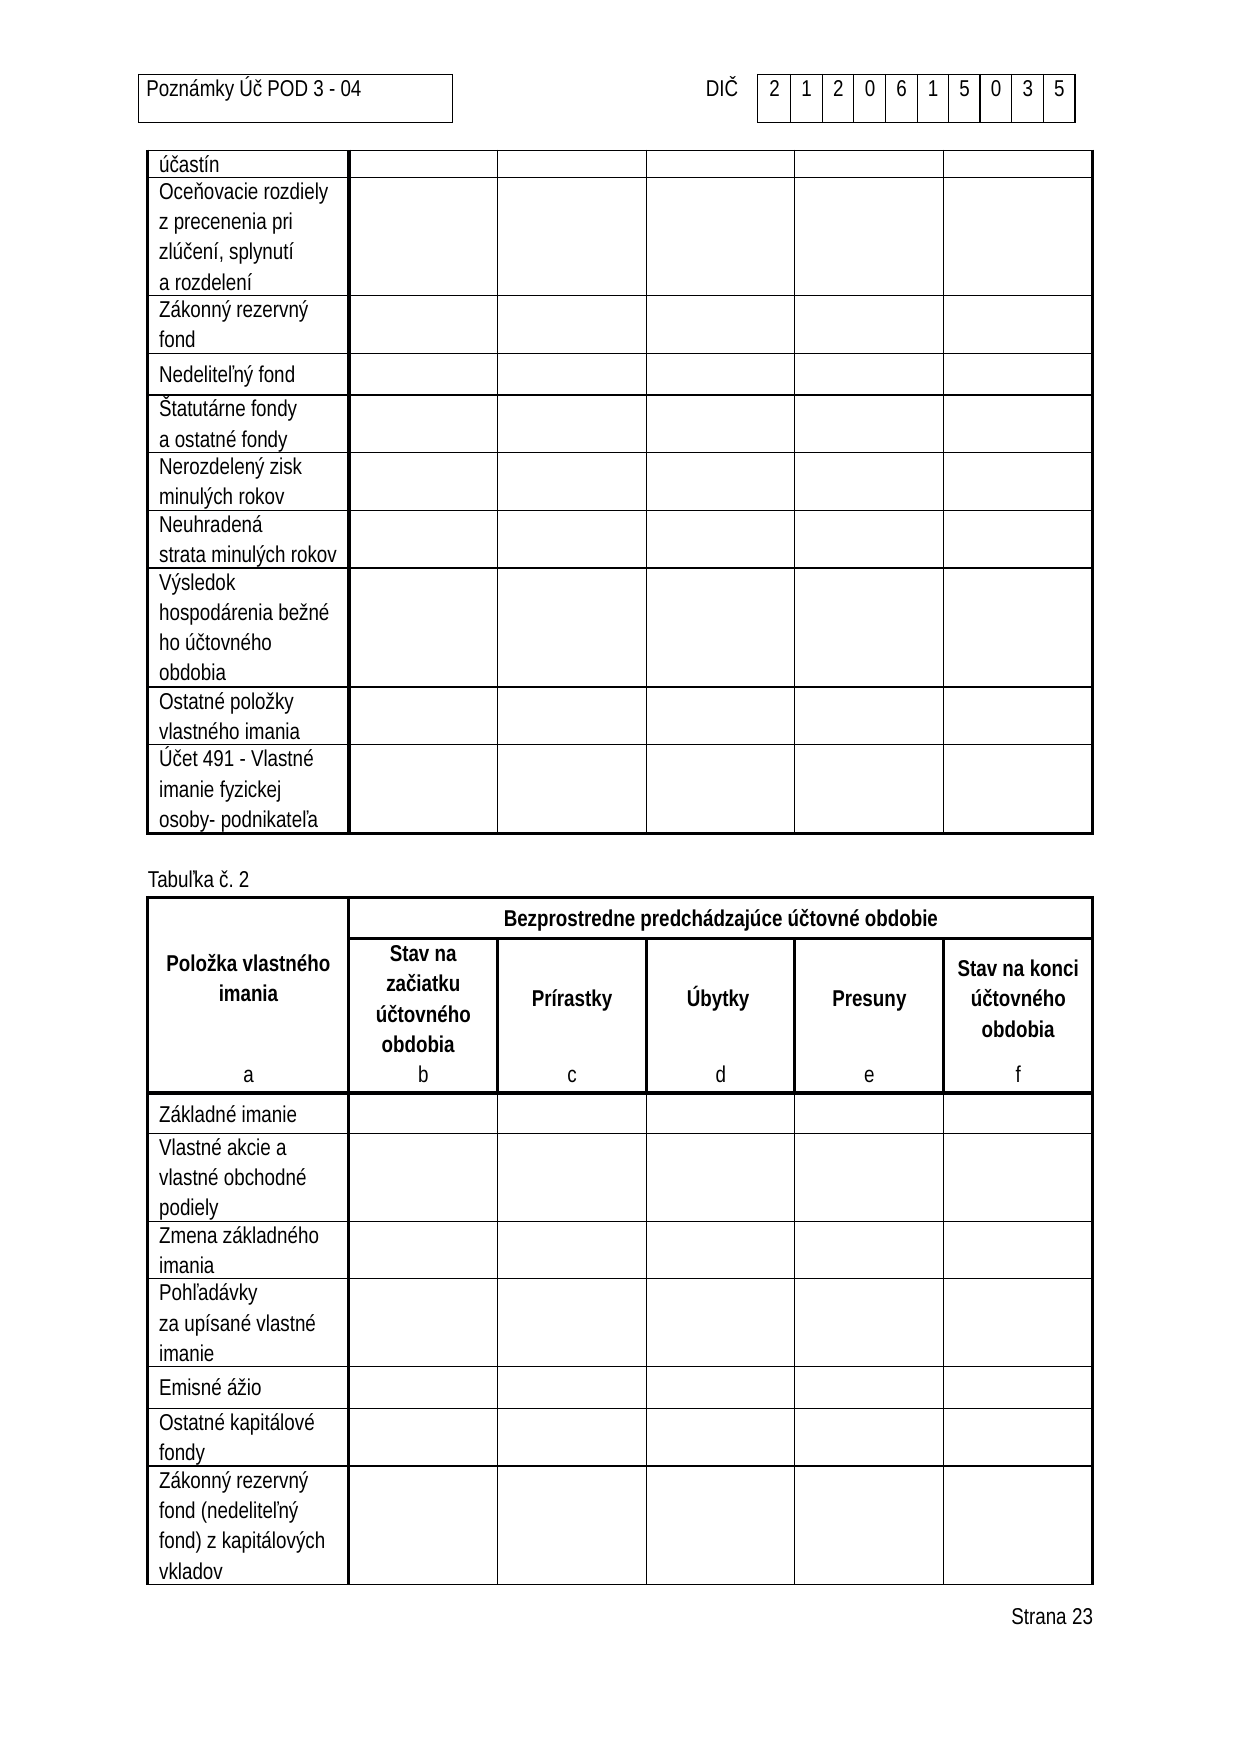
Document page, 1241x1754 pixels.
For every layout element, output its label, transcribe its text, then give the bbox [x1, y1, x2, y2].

table_cell [351, 178, 497, 295]
table_cell [647, 1134, 794, 1221]
table_cell [647, 688, 794, 744]
table_cell [944, 1095, 1091, 1133]
table_cell [647, 745, 794, 832]
table_cell [351, 396, 497, 452]
table_cell [795, 511, 943, 567]
table_cell [647, 1095, 794, 1133]
table_cell [647, 1367, 794, 1407]
table_cell [647, 1467, 794, 1584]
table_cell d [648, 1057, 793, 1091]
table_header Bezprostredne predchádzajúce účtovné obdobie [350, 899, 1091, 937]
table_cell [944, 296, 1091, 352]
table_cell [795, 178, 943, 295]
table_cell [647, 178, 794, 295]
table_cell [647, 453, 794, 509]
table_cell b [350, 1057, 496, 1091]
table_cell Neuhradená strata minulých rokov [149, 511, 347, 567]
table_cell Štatutárne fondy a ostatné fondy [149, 396, 347, 452]
table_cell [498, 1409, 646, 1465]
table_cell Presuny [796, 940, 942, 1057]
text Tabuľka č. 2 [148, 866, 1093, 892]
table_cell [795, 453, 943, 509]
table_cell [944, 745, 1091, 832]
table_cell [795, 1467, 943, 1584]
table_cell [498, 688, 646, 744]
table_cell Nerozdelený zisk minulých rokov [149, 453, 347, 509]
table_cell [944, 178, 1091, 295]
table_cell Základné imanie [149, 1095, 347, 1133]
table_cell a [149, 1057, 347, 1091]
table_cell Stav na konci účtovného obdobia [945, 940, 1091, 1057]
table_cell [795, 151, 943, 177]
table_cell [944, 511, 1091, 567]
table_cell [795, 1095, 943, 1133]
table_cell [498, 1367, 646, 1407]
table_cell [350, 1222, 497, 1278]
table_cell [498, 354, 646, 394]
table_cell [944, 1367, 1091, 1407]
table_cell Ostatné kapitálové fondy [149, 1409, 347, 1465]
table_cell [350, 1467, 497, 1584]
table_cell [351, 569, 497, 686]
table_cell [351, 745, 497, 832]
table_cell [498, 745, 646, 832]
table_cell [647, 1279, 794, 1366]
table_cell [350, 1409, 497, 1465]
table_cell [498, 1279, 646, 1366]
table_cell [795, 1279, 943, 1366]
table_cell Úbytky [648, 940, 793, 1057]
table_cell [795, 1409, 943, 1465]
table_cell Nedeliteľný fond [149, 354, 347, 394]
table_cell účastín [149, 151, 347, 177]
table_cell Pohľadávky za upísané vlastné imanie [149, 1279, 347, 1366]
table_cell [795, 688, 943, 744]
table_cell [498, 569, 646, 686]
table_cell [944, 151, 1091, 177]
table_cell [351, 151, 497, 177]
table_cell [944, 1222, 1091, 1278]
table_cell [795, 1222, 943, 1278]
table_cell [498, 396, 646, 452]
table_cell [795, 354, 943, 394]
table_cell [795, 1367, 943, 1407]
table_header Položka vlastného imania [149, 899, 347, 1057]
table_cell [795, 396, 943, 452]
table_cell [795, 1134, 943, 1221]
table_cell Účet 491 - Vlastné imanie fyzickej osoby- podnikateľa [149, 745, 347, 832]
table_cell [944, 1279, 1091, 1366]
table_cell [647, 151, 794, 177]
table_cell [351, 453, 497, 509]
table_cell [350, 1095, 497, 1133]
table_cell [498, 296, 646, 352]
table_cell [647, 511, 794, 567]
table_cell Emisné ážio [149, 1367, 347, 1407]
table_cell [944, 1467, 1091, 1584]
table_cell [498, 1467, 646, 1584]
table_cell [944, 1409, 1091, 1465]
table_cell Stav na začiatku účtovného obdobia [350, 940, 496, 1057]
table_cell [351, 296, 497, 352]
table_cell Zákonný rezervný fond (nedeliteľný fond) z kapitálových vkladov [149, 1467, 347, 1584]
table_cell c [499, 1057, 645, 1091]
table_cell Zákonný rezervný fond [149, 296, 347, 352]
table_cell [944, 569, 1091, 686]
table_cell [647, 296, 794, 352]
table_cell [944, 453, 1091, 509]
table_cell [647, 1222, 794, 1278]
table_cell [351, 688, 497, 744]
table_cell [795, 569, 943, 686]
table_cell [351, 354, 497, 394]
table_cell [944, 1134, 1091, 1221]
table_cell Oceňovacie rozdiely z precenenia pri zlúčení, splynutí a rozdelení [149, 178, 347, 295]
table_cell [498, 1222, 646, 1278]
table_cell e [796, 1057, 942, 1091]
table_cell [351, 511, 497, 567]
table_cell [498, 178, 646, 295]
table_cell Výsledok hospodárenia bežného účtovného obdobia [149, 569, 347, 686]
table_cell [498, 453, 646, 509]
table_cell [647, 354, 794, 394]
table_cell Zmena základného imania [149, 1222, 347, 1278]
table_cell [944, 688, 1091, 744]
table_cell [498, 1095, 646, 1133]
table_cell Vlastné akcie a vlastné obchodné podiely [149, 1134, 347, 1221]
table_cell [647, 396, 794, 452]
table_cell [795, 296, 943, 352]
table_cell [350, 1279, 497, 1366]
table_cell [944, 354, 1091, 394]
table_cell [350, 1367, 497, 1407]
table_cell Ostatné položky vlastného imania [149, 688, 347, 744]
table_cell [647, 569, 794, 686]
table_cell [944, 396, 1091, 452]
table_cell [498, 151, 646, 177]
table_cell [350, 1134, 497, 1221]
table_cell [795, 745, 943, 832]
table_cell [498, 511, 646, 567]
table_cell f [945, 1057, 1091, 1091]
table_cell Prírastky [499, 940, 645, 1057]
table_cell [647, 1409, 794, 1465]
table_cell [498, 1134, 646, 1221]
